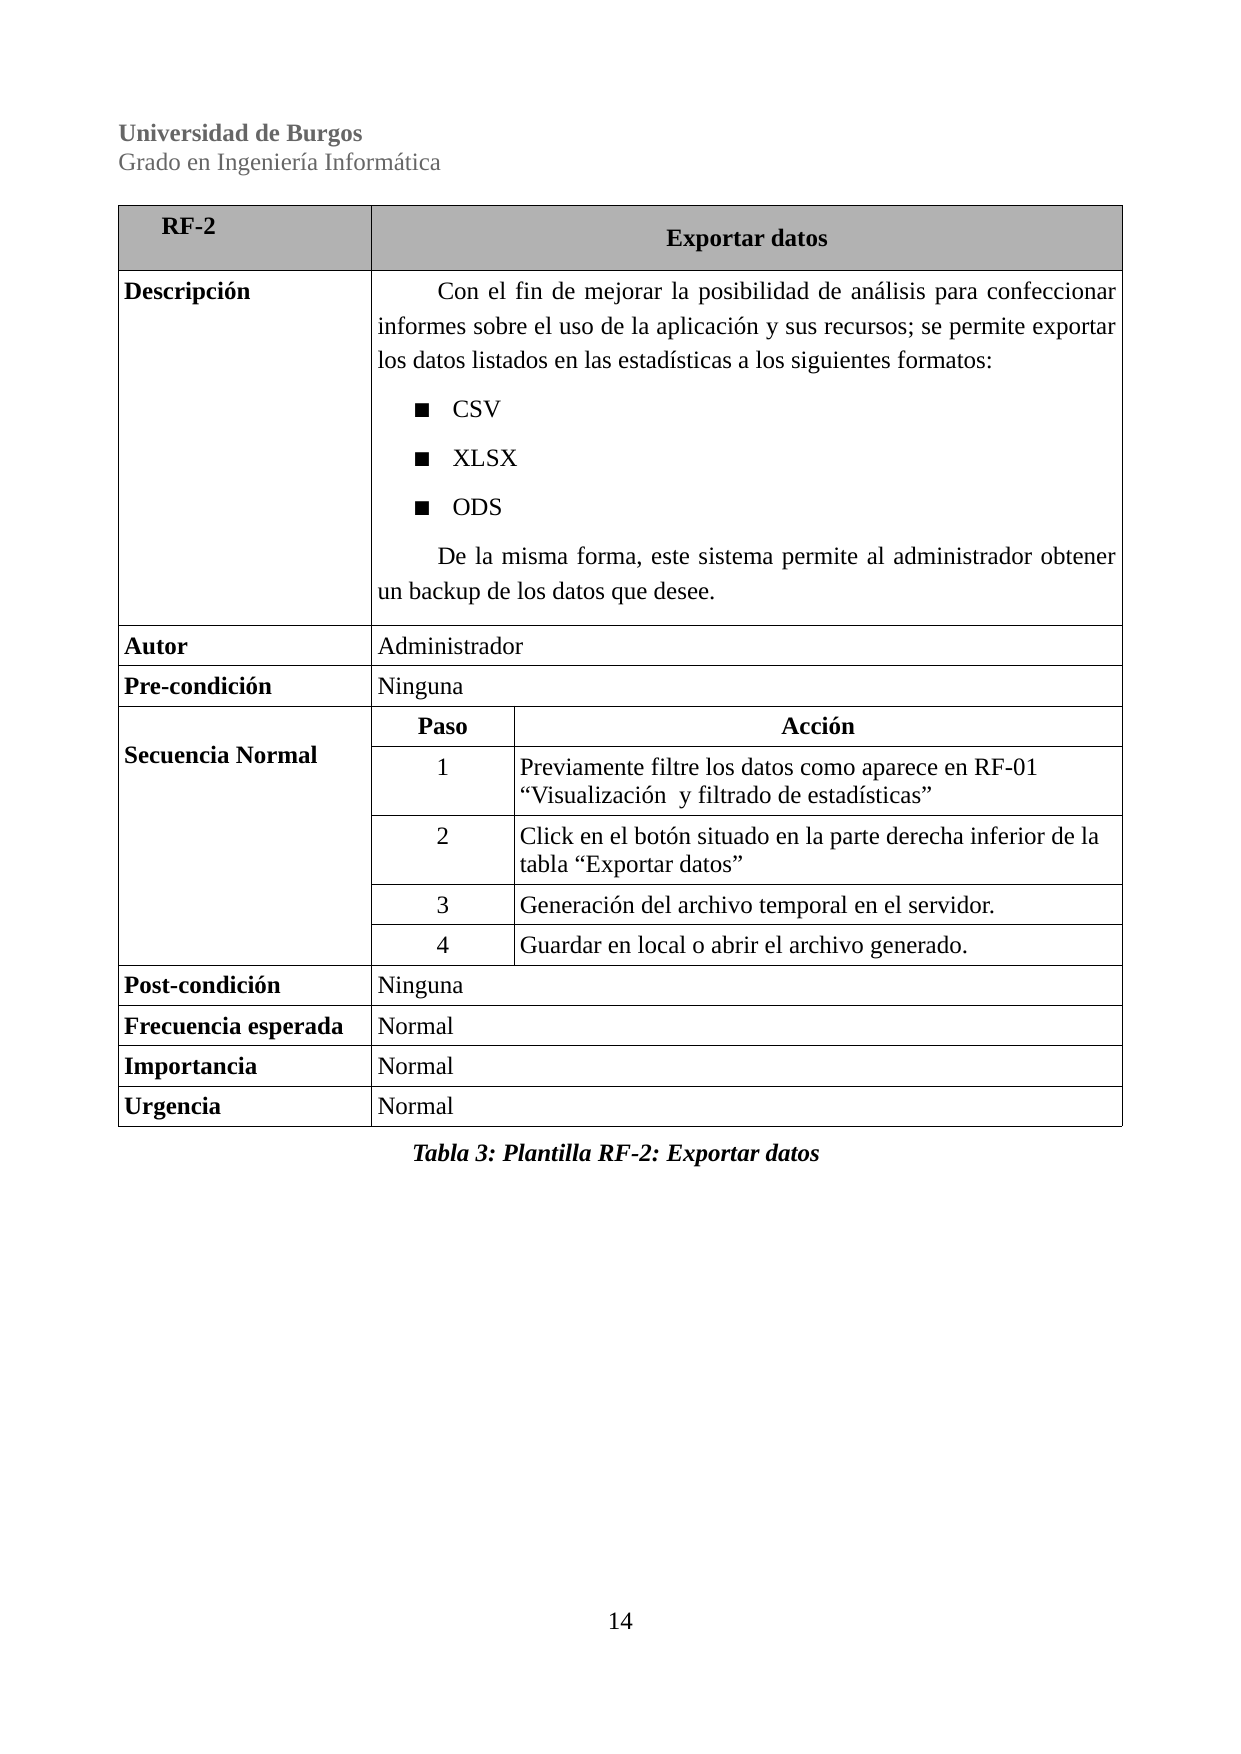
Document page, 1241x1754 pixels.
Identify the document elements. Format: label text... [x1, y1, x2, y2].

table_cell Normal [372, 1087, 1122, 1126]
table_cell 3 [372, 885, 514, 924]
table_cell 4 [372, 925, 514, 965]
table_cell Previamente filtre los datos como aparece en RF-01 “Visualización y filtrado de estadísticas” [515, 747, 1122, 815]
table_cell Autor [119, 626, 371, 665]
table_cell Acción [515, 707, 1122, 746]
table_cell Ninguna [372, 966, 1122, 1005]
table_cell Ninguna [372, 666, 1122, 706]
table_cell Paso [372, 707, 514, 746]
table_cell Guardar en local o abrir el archivo generado. [515, 925, 1122, 965]
table_cell 2 [372, 816, 514, 884]
table_cell Urgencia [119, 1087, 371, 1126]
table_cell Post-condición [119, 966, 371, 1005]
table_cell Con el fin de mejorar la posibilidad de análisis para confeccionar informes sobre el uso de la aplicación y sus recursos; se permite exportar los datos listados en las estadísticas a los siguientes formatos: CSV XLSX ODS De la misma forma, este sistema permite al administrador obtener un backup de los datos que desee. [372, 271, 1122, 625]
table_cell Descripción [119, 271, 371, 625]
table_cell Administrador [372, 626, 1122, 665]
table_cell Normal [372, 1046, 1122, 1086]
table_cell Secuencia Normal [119, 707, 371, 965]
table_cell 1 [372, 747, 514, 815]
table_cell Importancia [119, 1046, 371, 1086]
table_cell Click en el botón situado en la parte derecha inferior de la tabla “Exportar datos” [515, 816, 1122, 884]
table_cell Pre-condición [119, 666, 371, 706]
table_cell Generación del archivo temporal en el servidor. [515, 885, 1122, 924]
table_cell Frecuencia esperada [119, 1006, 371, 1045]
table_header [119, 206, 371, 270]
text Tabla 3: Plantilla RF-2: Exportar datos [118, 1138, 1122, 1167]
table_header Exportar datos [372, 206, 1122, 270]
table_cell Normal [372, 1006, 1122, 1045]
